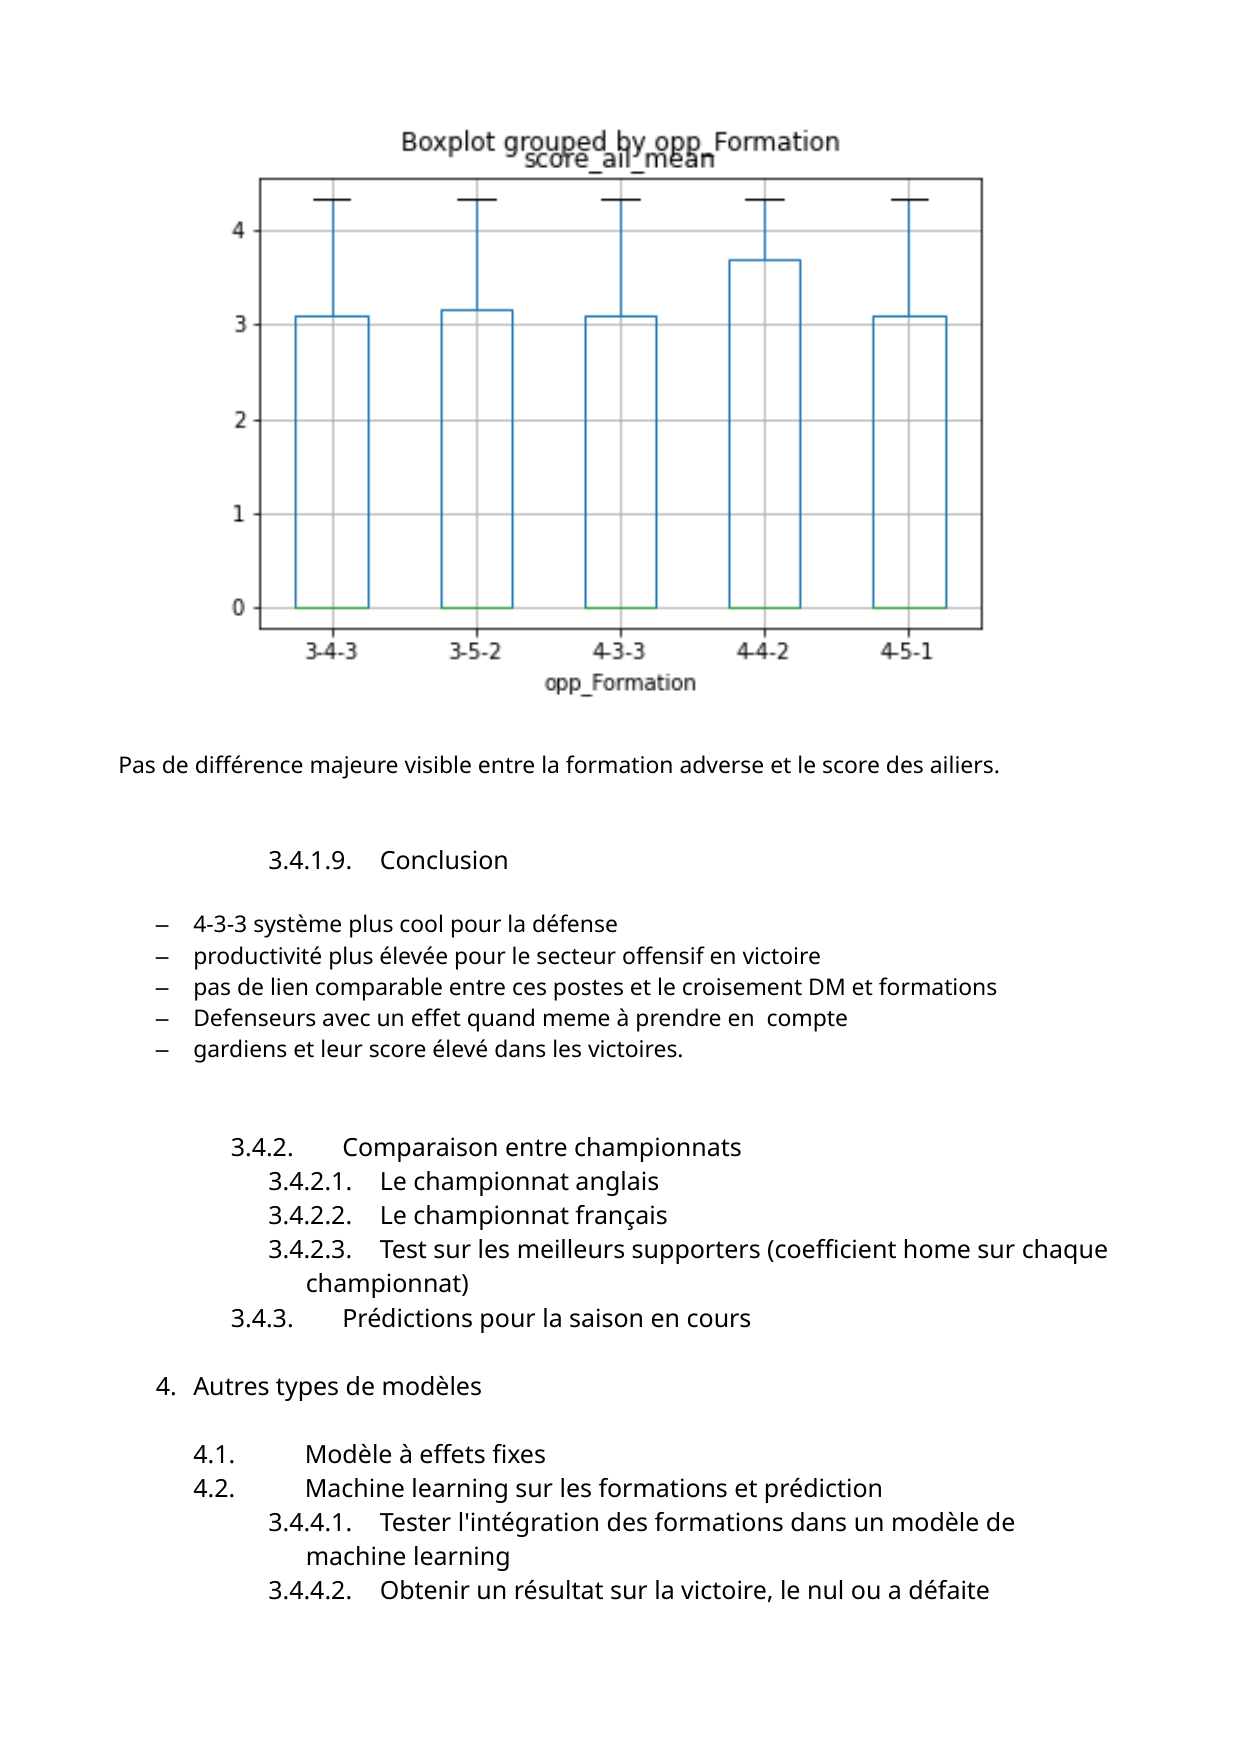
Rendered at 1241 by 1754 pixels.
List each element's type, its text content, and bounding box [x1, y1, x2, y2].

text Pas de différence majeure visible entre la formation adverse et le score des ailiers. [118, 749, 1122, 781]
list Conclusion [268, 843, 1122, 877]
list Comparaison entre championnats [231, 1130, 1122, 1164]
list Defenseurs avec un effet quand meme à prendre en compte [156, 1002, 1122, 1033]
list 4-3-3 système plus cool pour la défense [156, 908, 1122, 939]
picture [170, 118, 1071, 718]
list Le championnat français [268, 1198, 1122, 1232]
list productivité plus élevée pour le secteur offensif en victoire [156, 939, 1122, 971]
list Prédictions pour la saison en cours [231, 1300, 1122, 1334]
list Test sur les meilleurs supporters (coefficient home sur chaque championnat) [268, 1232, 1122, 1300]
list Autres types de modèles [156, 1368, 1122, 1402]
list Tester l'intégration des formations dans un modèle de machine learning [268, 1504, 1122, 1573]
list Le championnat anglais [268, 1164, 1122, 1198]
list Machine learning sur les formations et prédiction [193, 1471, 1122, 1504]
list Modèle à effets fixes [193, 1436, 1122, 1471]
list pas de lien comparable entre ces postes et le croisement DM et formations [156, 971, 1122, 1002]
list gardiens et leur score élevé dans les victoires. [156, 1033, 1122, 1064]
list Obtenir un résultat sur la victoire, le nul ou a défaite [268, 1573, 1122, 1607]
